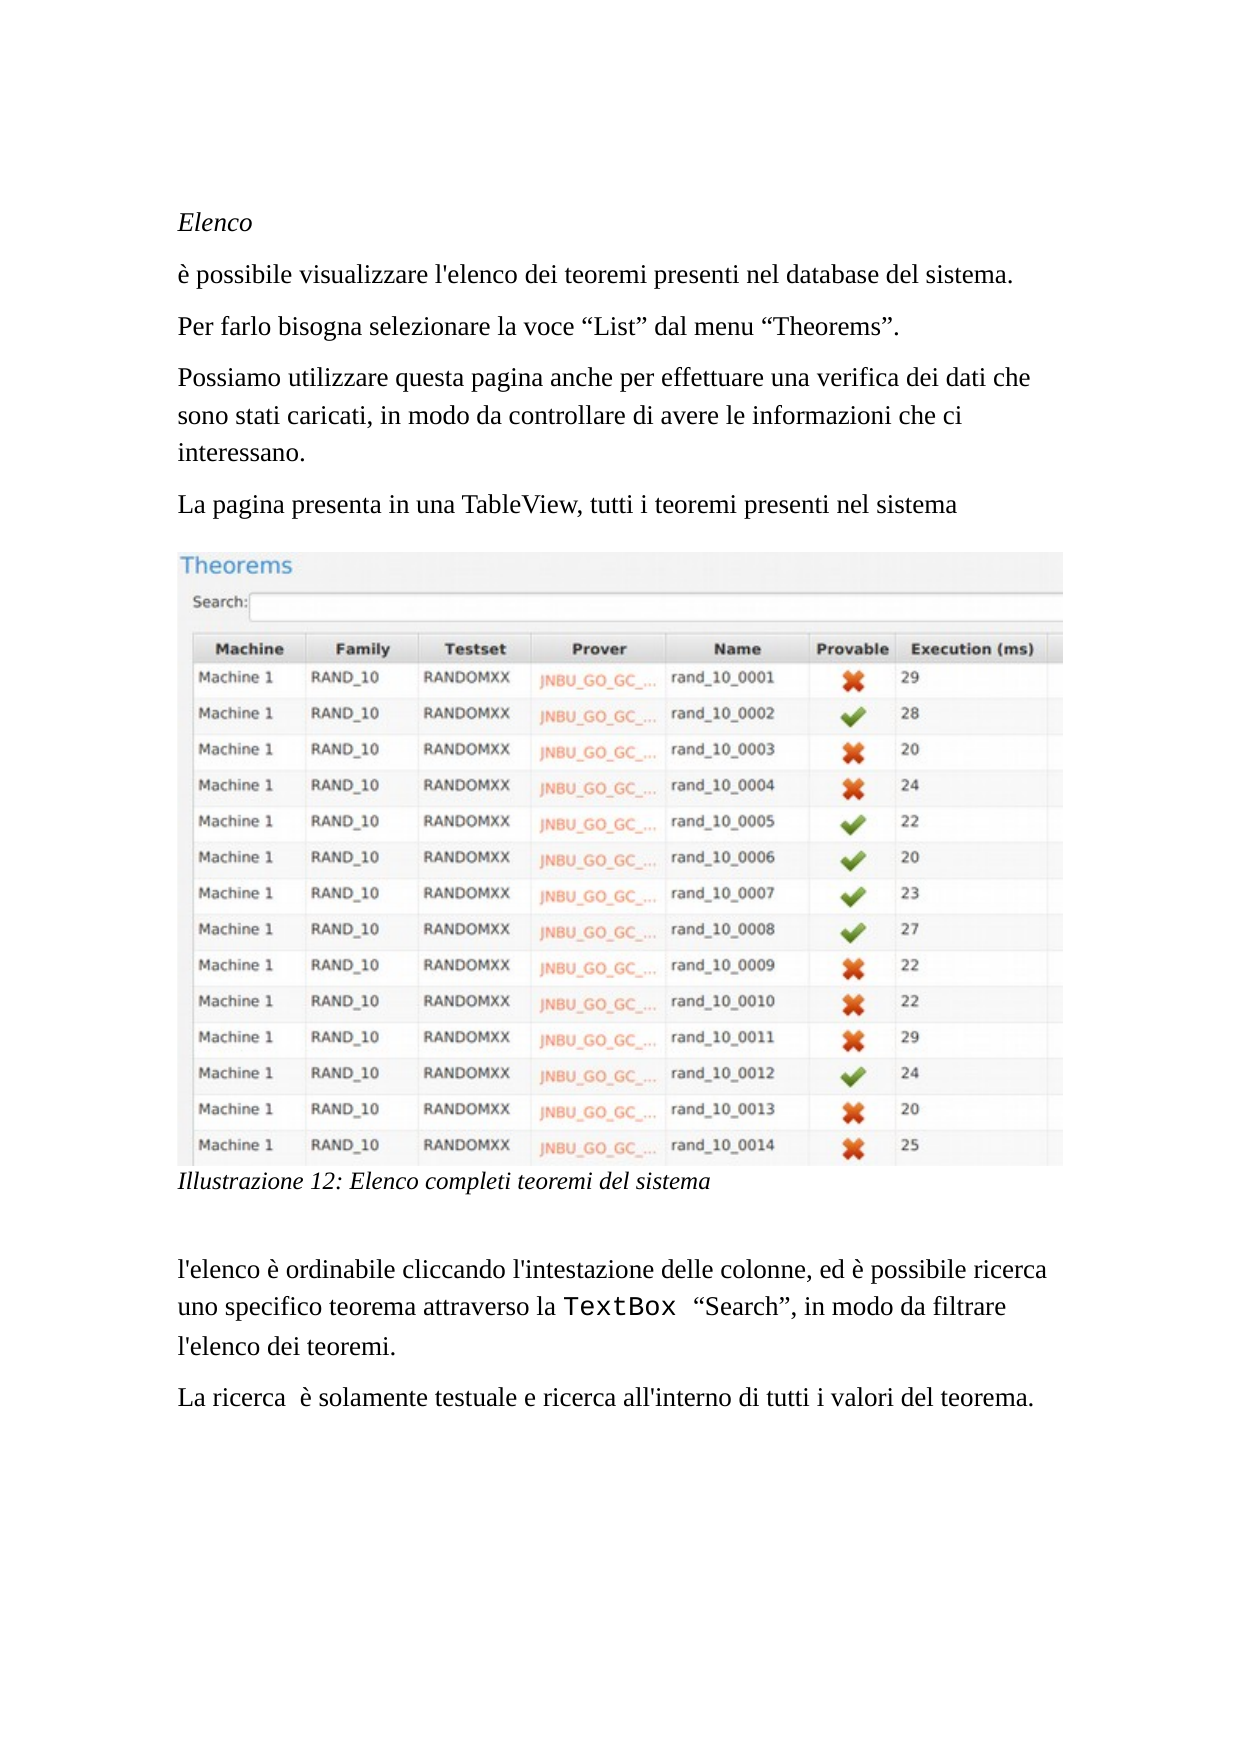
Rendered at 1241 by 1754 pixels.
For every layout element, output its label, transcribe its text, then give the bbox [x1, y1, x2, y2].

text è possibile visualizzare l'elenco dei teoremi presenti nel database del sistema. [177, 258, 1063, 289]
text Elenco [177, 206, 1063, 237]
text l'elenco è ordinabile cliccando l'intestazione delle colonne, ed è possibile ricerca uno specifico teorema attraverso la TextBox “Search”, in modo da filtrare l'elenco dei teoremi. [177, 1253, 1063, 1361]
text Per farlo bisogna selezionare la voce “List” dal menu “Theorems”. [177, 309, 1063, 341]
text La ricerca è solamente testuale e ricerca all'interno di tutti i valori del teorema. [177, 1382, 1063, 1413]
picture [177, 552, 1063, 1166]
text La pagina presenta in una TableView, tutti i teoremi presenti nel sistema [177, 488, 1063, 519]
text Possiamo utilizzare questa pagina anche per effettuare una verifica dei dati che sono stati caricati, in modo da controllare di avere le informazioni che ci interessano. [177, 361, 1063, 467]
text Illustrazione 12: Elenco completi teoremi del sistema [177, 1166, 1063, 1195]
